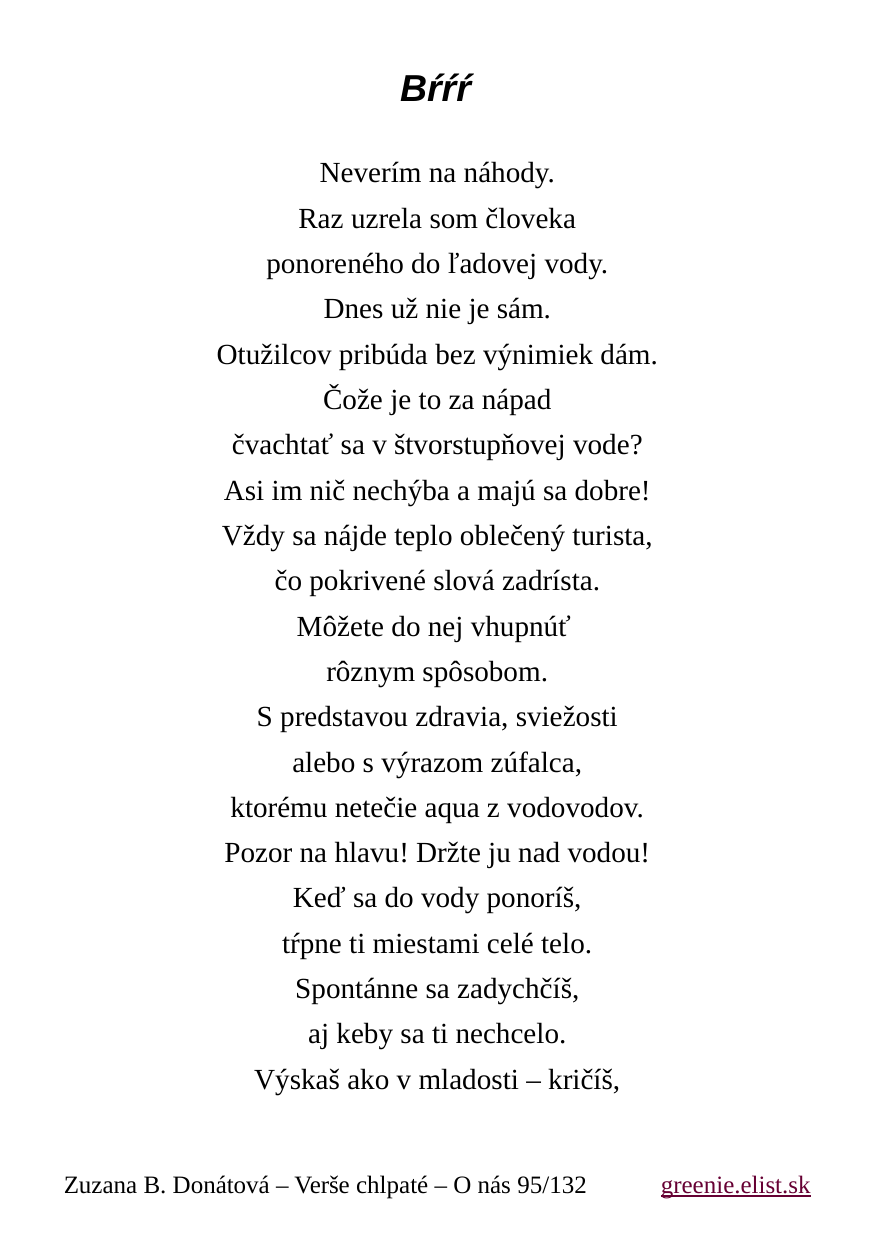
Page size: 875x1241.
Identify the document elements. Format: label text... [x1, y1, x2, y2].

text ktorému netečie aqua z vodovodov. [41, 790, 833, 823]
text čo pokrivené slová zadrísta. [41, 563, 833, 597]
text Raz uzrela som človeka [41, 201, 833, 234]
text alebo s výrazom zúfalca, [41, 745, 833, 778]
text Dnes už nie je sám. [41, 292, 833, 325]
text čvachtať sa v štvorstupňovej vode? [41, 427, 833, 461]
text Výskaš ako v mladosti – kričíš, [41, 1062, 833, 1095]
text Neverím na náhody. [41, 156, 833, 189]
subtitle Bŕŕŕ [41, 66, 833, 109]
text aj keby sa ti nechcelo. [41, 1017, 833, 1050]
text Môžete do nej vhupnúť [41, 609, 833, 642]
text Asi im nič nechýba a majú sa dobre! [41, 473, 833, 506]
text Keď sa do vody ponoríš, [41, 881, 833, 914]
text Čože je to za nápad [41, 382, 833, 416]
text ponoreného do ľadovej vody. [41, 246, 833, 280]
text tŕpne ti miestami celé telo. [41, 926, 833, 959]
text S predstavou zdravia, sviežosti [41, 699, 833, 733]
text rôznym spôsobom. [41, 654, 833, 688]
text Otužilcov pribúda bez výnimiek dám. [41, 337, 833, 370]
text Spontánne sa zadychčíš, [41, 971, 833, 1005]
text Vždy sa nájde teplo oblečený turista, [41, 518, 833, 552]
text Pozor na hlavu! Držte ju nad vodou! [41, 835, 833, 869]
